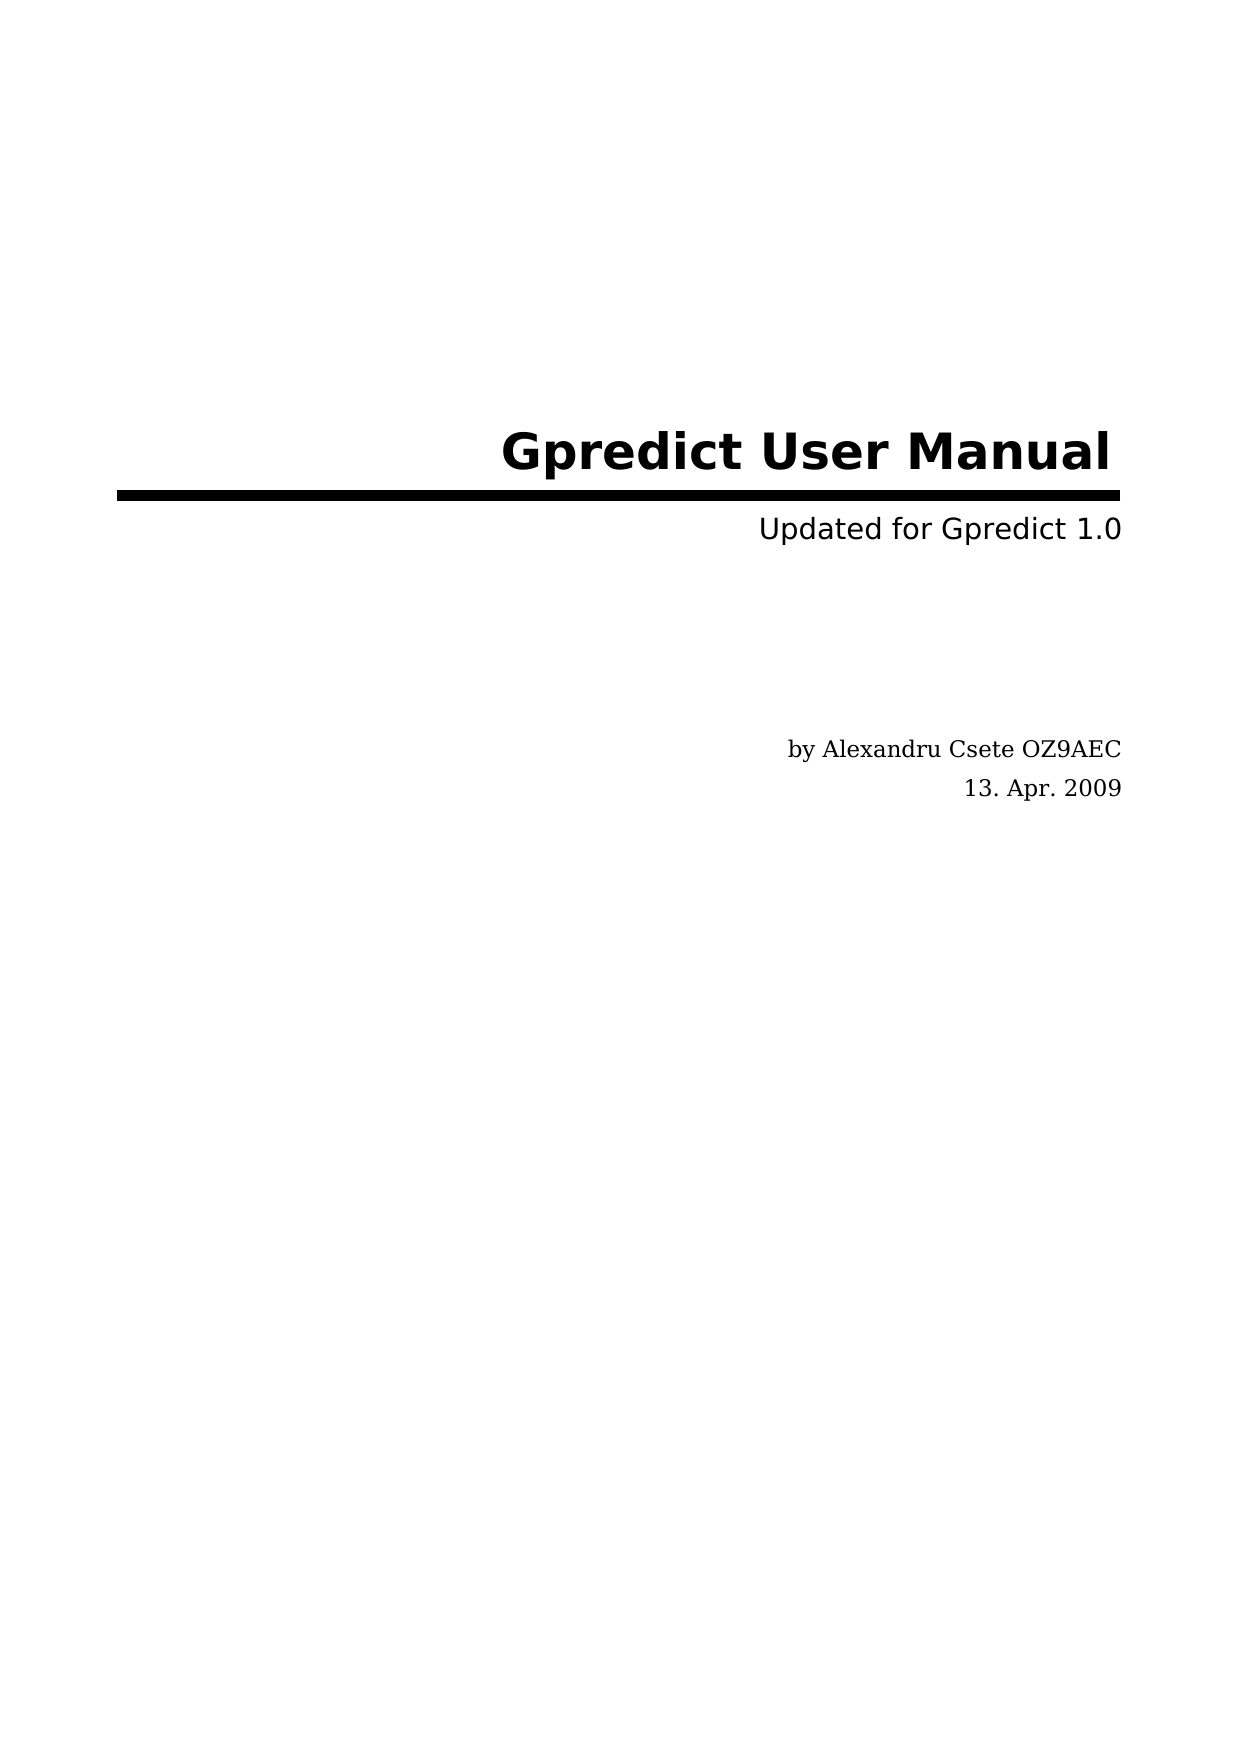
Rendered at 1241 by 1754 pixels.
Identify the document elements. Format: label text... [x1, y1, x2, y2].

title Gpredict User Manual [125, 423, 1112, 481]
text by Alexandru Csete OZ9AEC [118, 736, 1122, 763]
text 13. Apr. 2009 [118, 775, 1122, 802]
subtitle Updated for Gpredict 1.0 [117, 119, 1122, 546]
